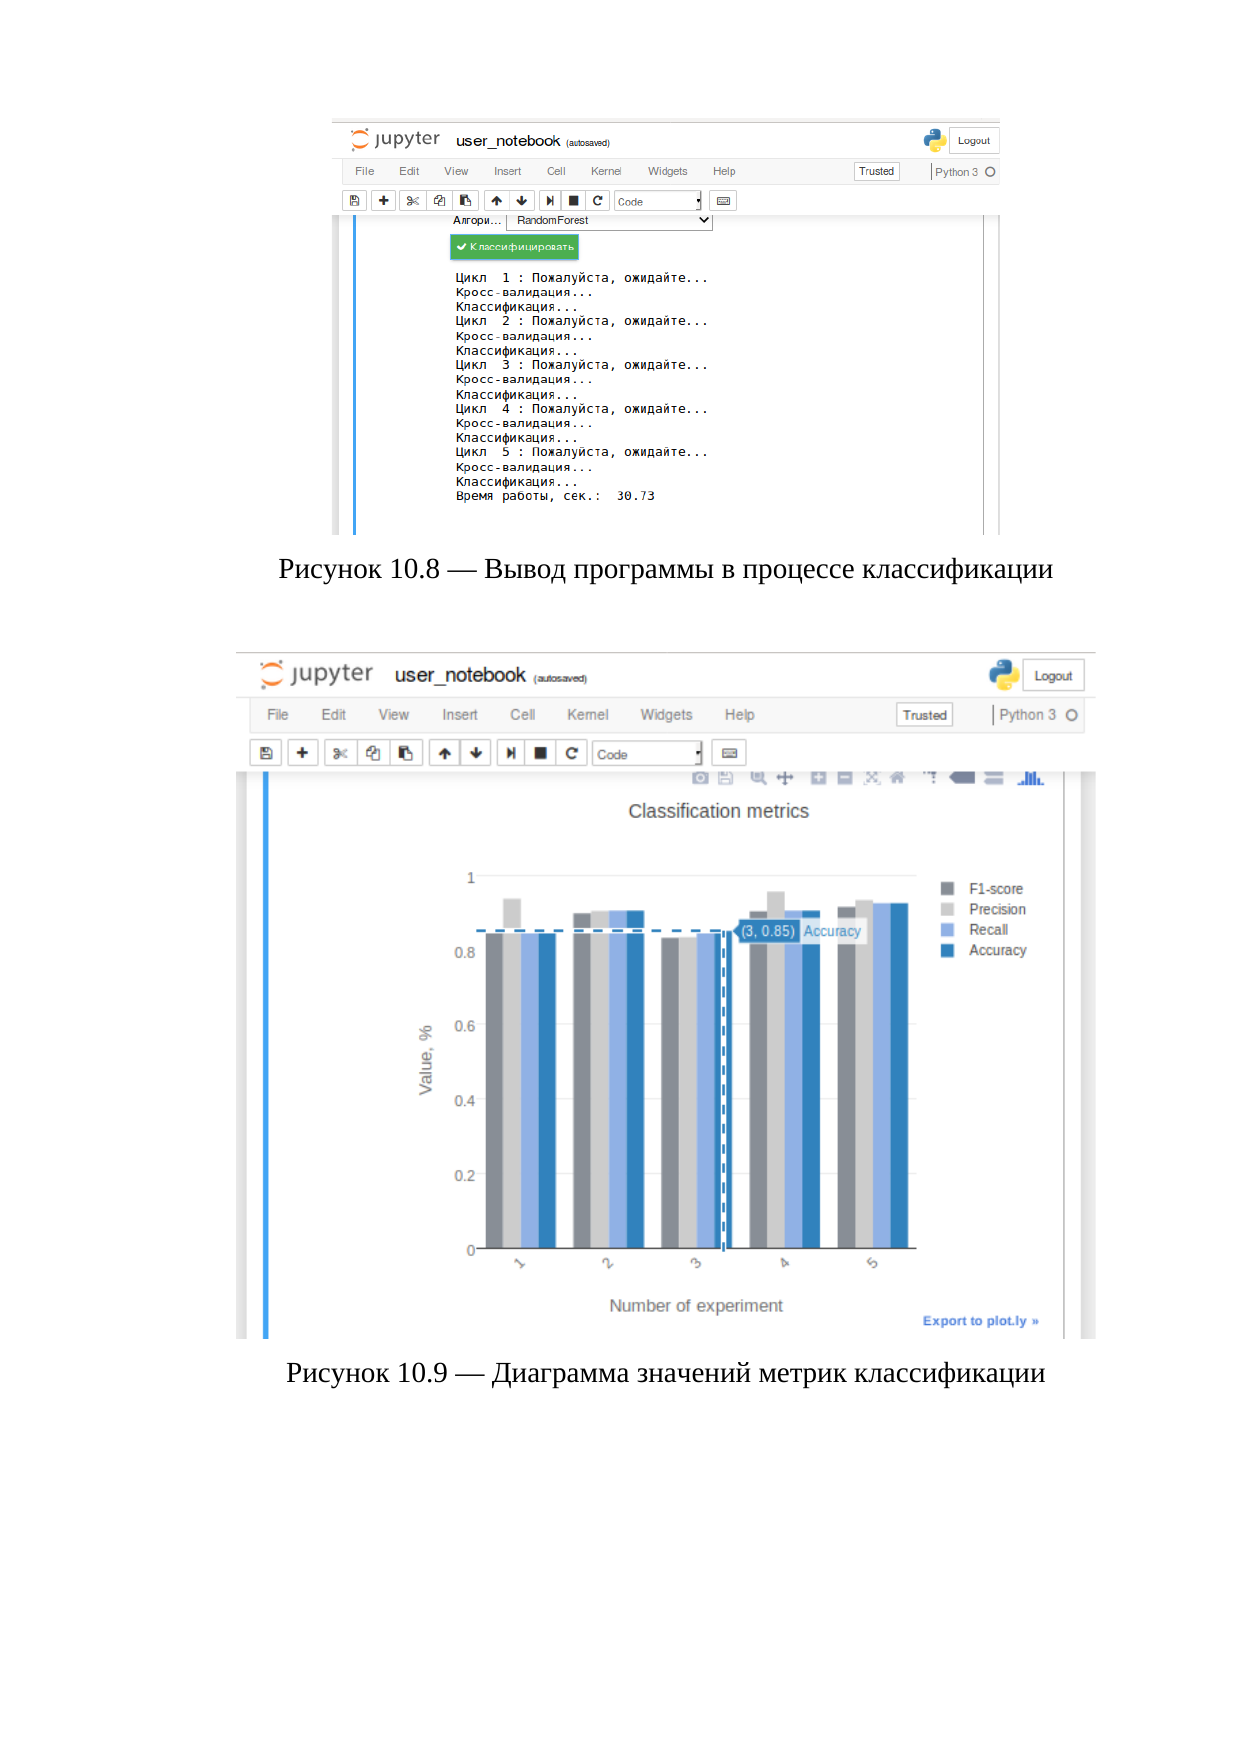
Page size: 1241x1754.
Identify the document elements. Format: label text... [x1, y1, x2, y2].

picture [331, 118, 1000, 535]
text Рисунок 10.8 — Вывод программы в процессе классификации [149, 535, 1182, 585]
picture [236, 652, 1096, 1339]
text Рисунок 10.9 — Диаграмма значений метрик классификации [149, 1339, 1182, 1388]
